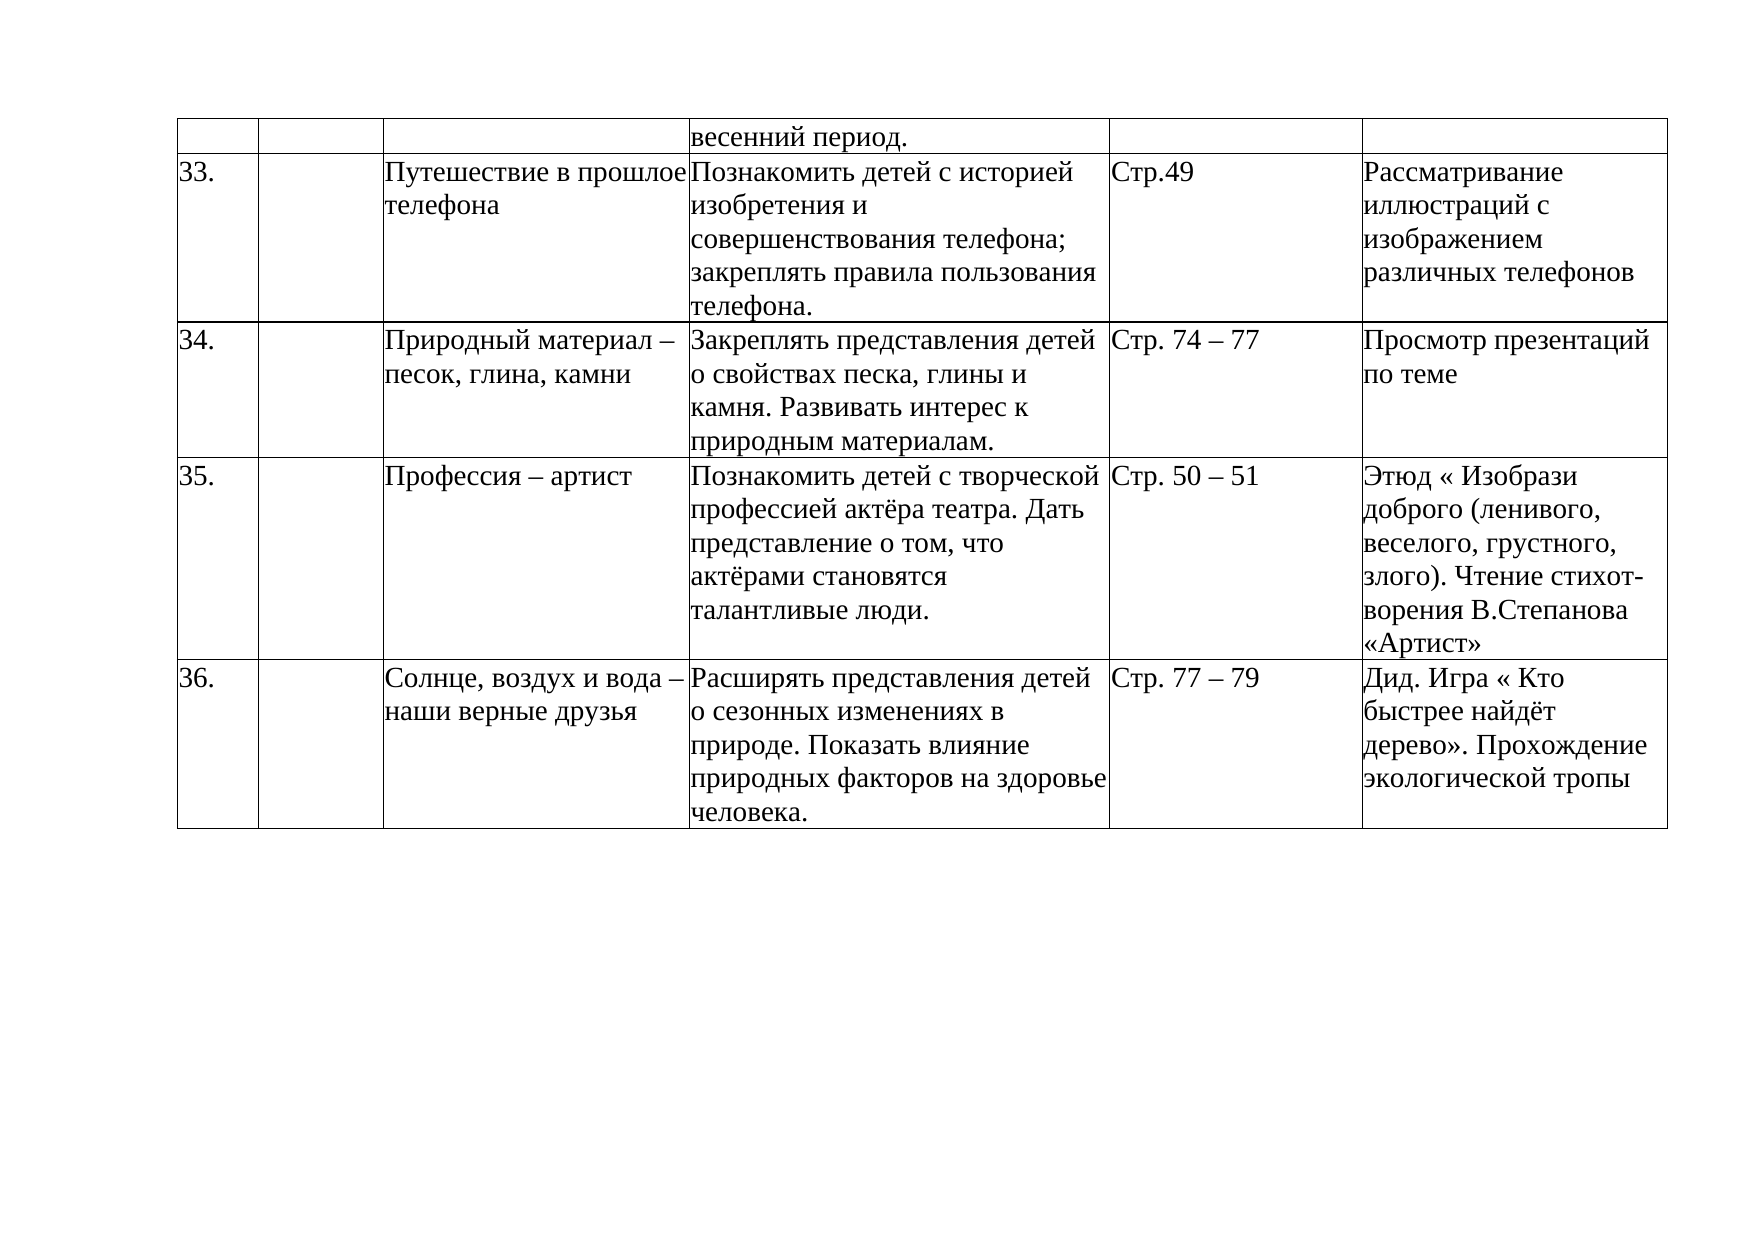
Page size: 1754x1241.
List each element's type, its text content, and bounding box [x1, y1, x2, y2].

table_cell Просмотр презентаций по теме [1363, 323, 1667, 457]
table_cell Профессия – артист [384, 458, 689, 659]
table_cell Солнце, воздух и вода – наши верные друзья [384, 660, 689, 828]
table_cell Стр. 77 – 79 [1110, 660, 1362, 828]
table_cell 36. [178, 660, 258, 828]
table_cell Этюд « Изобрази доброго (ленивого, веселого, грустного, злого). Чтение стихот-ворения В.Степанова «Артист» [1363, 458, 1667, 659]
table_cell [259, 323, 383, 457]
table_cell [178, 119, 258, 153]
table_cell Познакомить детей с творческой профессией актёра театра. Дать представление о том, что актёрами становятся талантливые люди. [690, 458, 1109, 659]
table_cell Стр. 74 – 77 [1110, 323, 1362, 457]
table_cell весенний период. [690, 119, 1109, 153]
table_cell Природный материал – песок, глина, камни [384, 323, 689, 457]
table_cell Рассматривание иллюстраций с изображением различных телефонов [1363, 154, 1667, 321]
table_cell [259, 458, 383, 659]
table_cell [384, 119, 689, 153]
table_cell 33. [178, 154, 258, 321]
table_cell Познакомить детей с историей изобретения и совершенствования телефона; закреплять правила пользования телефона. [690, 154, 1109, 321]
table_cell Закреплять представления детей о свойствах песка, глины и камня. Развивать интерес к природным материалам. [690, 323, 1109, 457]
table_cell [259, 154, 383, 321]
table_cell 34. [178, 323, 258, 457]
table_cell Дид. Игра « Кто быстрее найдёт дерево». Прохождение экологической тропы [1363, 660, 1667, 828]
table_cell Стр.49 [1110, 154, 1362, 321]
table_cell [1110, 119, 1362, 153]
table_cell [259, 660, 383, 828]
table_cell [1363, 119, 1667, 153]
table_cell Стр. 50 – 51 [1110, 458, 1362, 659]
table_cell 35. [178, 458, 258, 659]
table_cell Расширять представления детей о сезонных изменениях в природе. Показать влияние природных факторов на здоровье человека. [690, 660, 1109, 828]
table_cell [259, 119, 383, 153]
table_cell Путешествие в прошлое телефона [384, 154, 689, 321]
